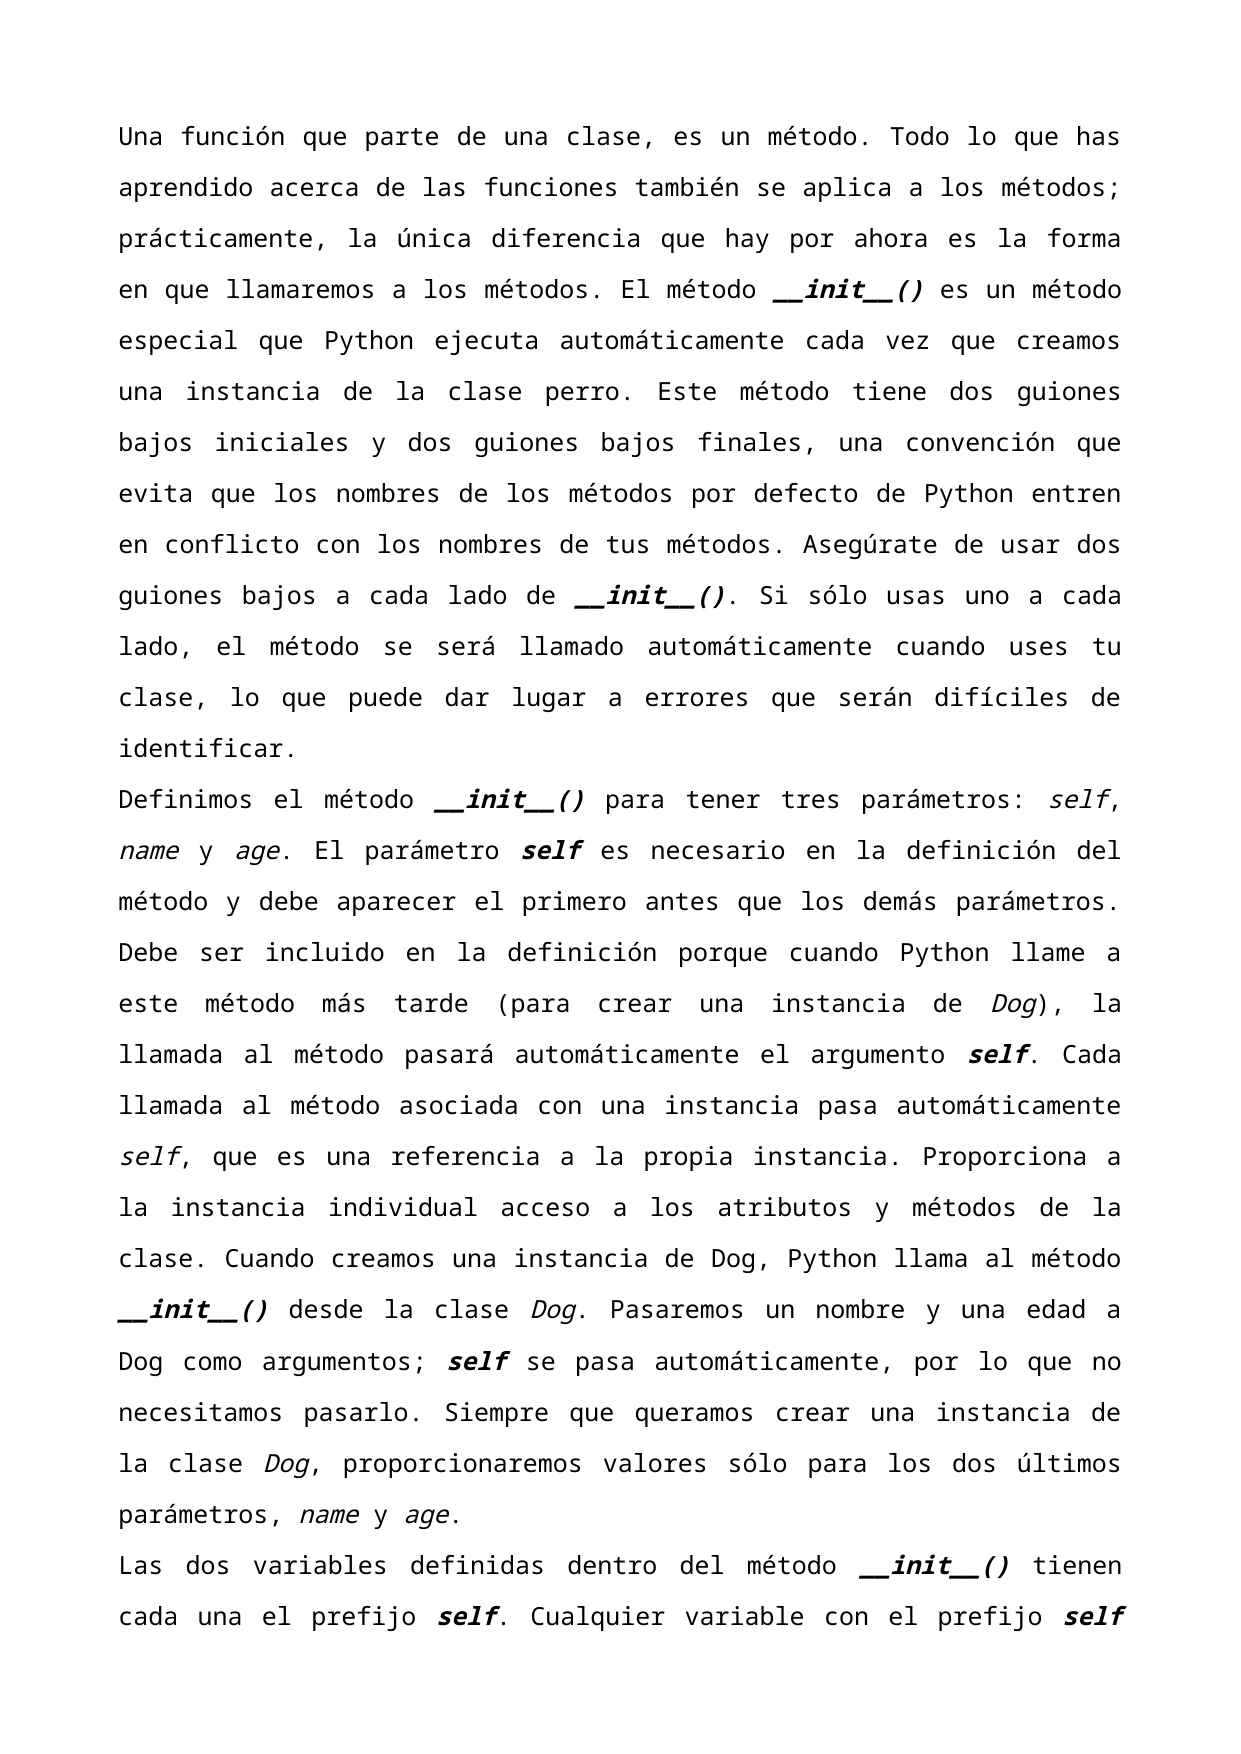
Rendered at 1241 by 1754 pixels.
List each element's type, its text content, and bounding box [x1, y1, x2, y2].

text Una función que parte de una clase, es un método. Todo lo que has aprendido acerca de las funciones también se aplica a los métodos; prácticamente, la única diferencia que hay por ahora es la forma en que llamaremos a los métodos. El método __init__() es un método especial que Python ejecuta automáticamente cada vez que creamos una instancia de la clase perro. Este método tiene dos guiones bajos iniciales y dos guiones bajos finales, una convención que evita que los nombres de los métodos por defecto de Python entren en conflicto con los nombres de tus métodos. Asegúrate de usar dos guiones bajos a cada lado de __init__(). Si sólo usas uno a cada lado, el método se será llamado automáticamente cuando uses tu clase, lo que puede dar lugar a errores que serán difíciles de identificar. [118, 118, 1122, 765]
text Las dos variables definidas dentro del método __init__() tienen cada una el prefijo self. Cualquier variable con el prefijo self [118, 1547, 1122, 1632]
text Definimos el método __init__() para tener tres parámetros: self, name y age. El parámetro self es necesario en la definición del método y debe aparecer el primero antes que los demás parámetros. Debe ser incluido en la definición porque cuando Python llame a este método más tarde (para crear una instancia de Dog), la llamada al método pasará automáticamente el argumento self. Cada llamada al método asociada con una instancia pasa automáticamente self, que es una referencia a la propia instancia. Proporciona a la instancia individual acceso a los atributos y métodos de la clase. Cuando creamos una instancia de Dog, Python llama al método __init__() desde la clase Dog. Pasaremos un nombre y una edad a Dog como argumentos; self se pasa automáticamente, por lo que no necesitamos pasarlo. Siempre que queramos crear una instancia de la clase Dog, proporcionaremos valores sólo para los dos últimos parámetros, name y age. [118, 782, 1122, 1530]
